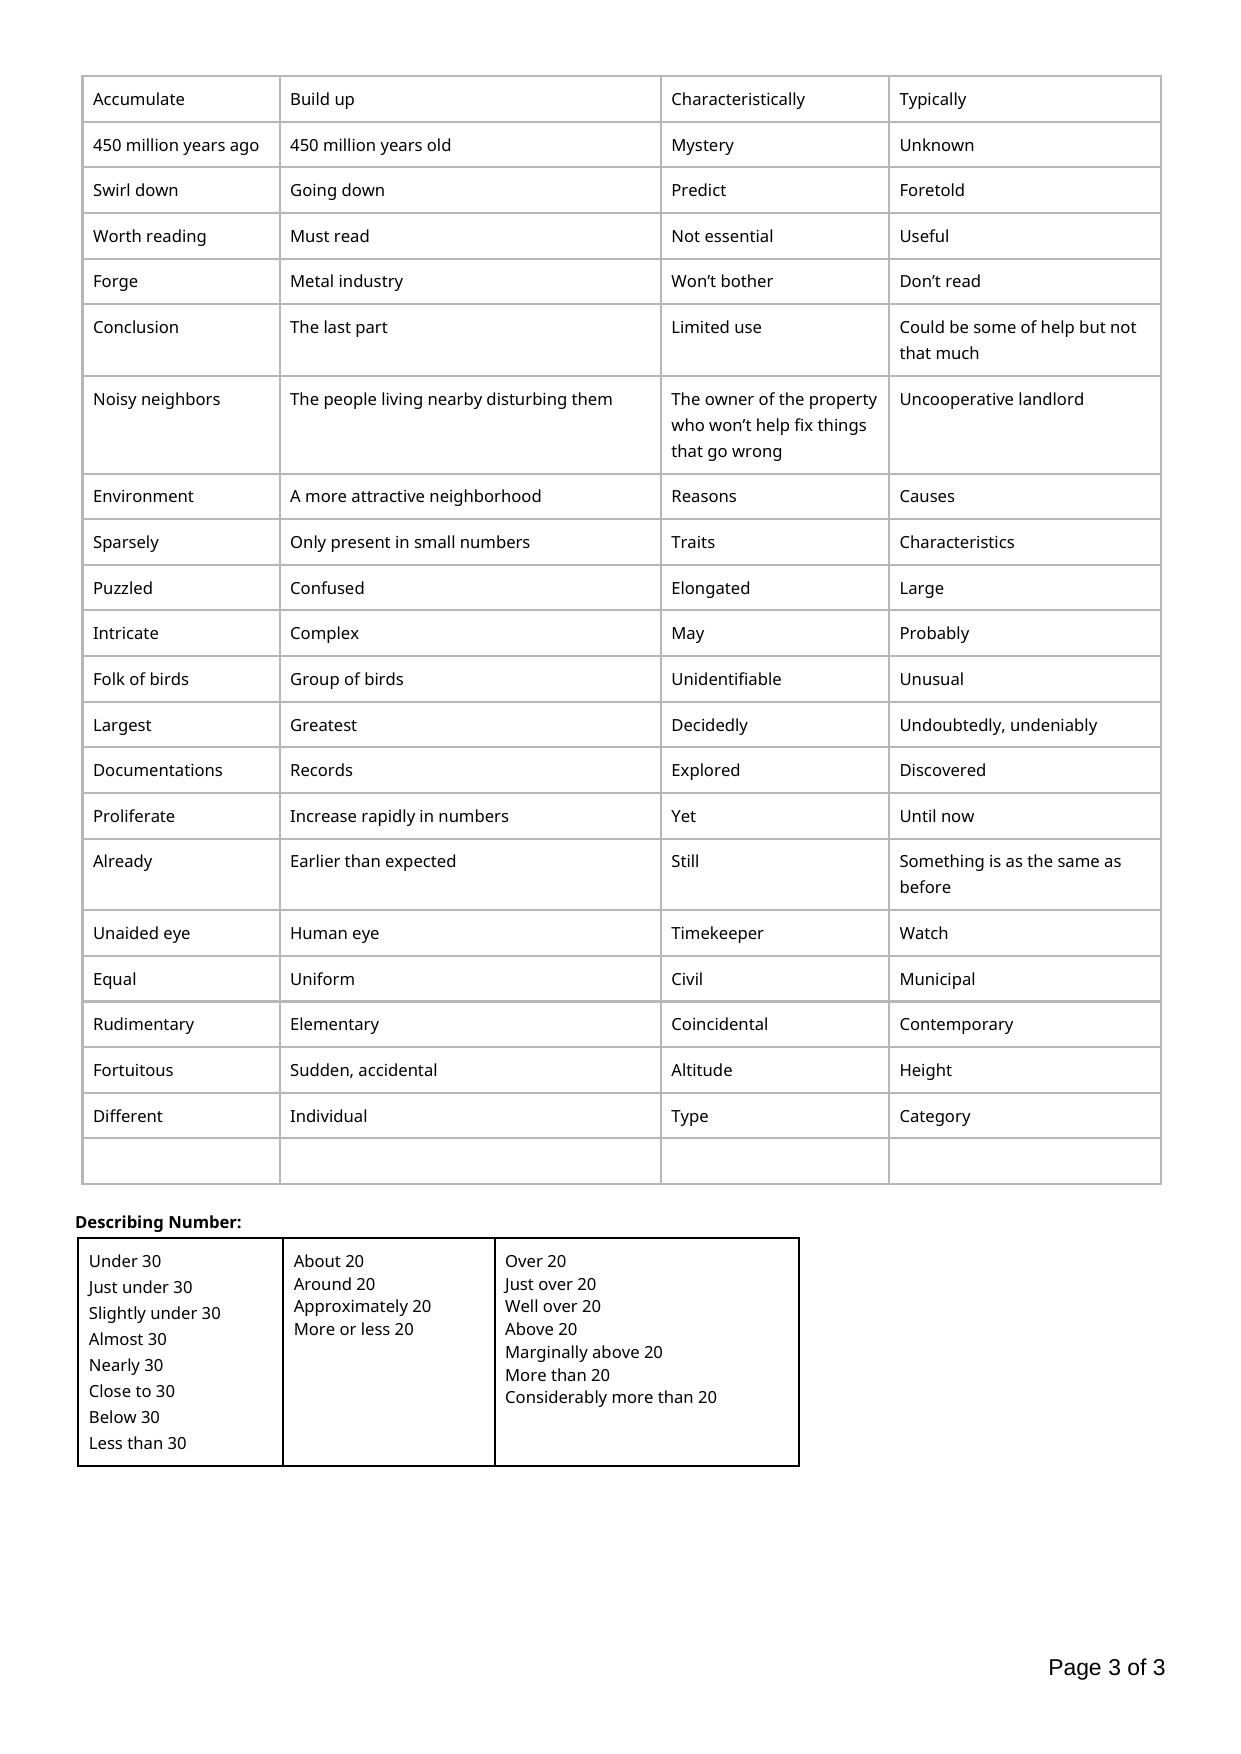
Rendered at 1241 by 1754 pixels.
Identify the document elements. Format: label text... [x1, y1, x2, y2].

table_cell Swirl down [84, 168, 279, 212]
table_cell A more attractive neighborhood [281, 475, 660, 518]
table_cell Altitude [662, 1048, 888, 1092]
table_cell Something is as the same as before [890, 840, 1160, 909]
table_cell [281, 1139, 660, 1183]
table_cell Coincidental [662, 1003, 888, 1046]
table_cell Conclusion [84, 305, 279, 375]
table_cell Forge [84, 260, 279, 303]
table_cell Still [662, 840, 888, 909]
table_cell The last part [281, 305, 660, 375]
table_cell [662, 1139, 888, 1183]
table_cell Timekeeper [662, 911, 888, 955]
table_cell Traits [662, 520, 888, 564]
table_cell Proliferate [84, 794, 279, 837]
table_cell Municipal [890, 957, 1160, 1000]
table_cell Unidentifiable [662, 657, 888, 701]
table_cell Elongated [662, 566, 888, 609]
table_cell Build up [281, 77, 660, 121]
table_cell Category [890, 1094, 1160, 1137]
table_cell Typically [890, 77, 1160, 121]
table_cell Characteristics [890, 520, 1160, 564]
table_cell Noisy neighbors [84, 377, 279, 472]
table_cell Accumulate [84, 77, 279, 121]
table_cell Documentations [84, 748, 279, 792]
table_cell [84, 1139, 279, 1183]
table_cell Going down [281, 168, 660, 212]
table_cell Yet [662, 794, 888, 837]
table_cell Intricate [84, 611, 279, 655]
table_cell [890, 1139, 1160, 1183]
table_cell Folk of birds [84, 657, 279, 701]
table_cell May [662, 611, 888, 655]
table_cell Undoubtedly, undeniably [890, 703, 1160, 746]
table_cell Puzzled [84, 566, 279, 609]
table_cell Must read [281, 214, 660, 257]
table_cell Height [890, 1048, 1160, 1092]
table_cell Civil [662, 957, 888, 1000]
table_cell Type [662, 1094, 888, 1137]
table_cell Different [84, 1094, 279, 1137]
table_cell Unusual [890, 657, 1160, 701]
table_cell Sparsely [84, 520, 279, 564]
table_cell Human eye [281, 911, 660, 955]
table_cell Increase rapidly in numbers [281, 794, 660, 837]
table_cell Characteristically [662, 77, 888, 121]
table_cell Greatest [281, 703, 660, 746]
table_header About 20 Around 20 Approximately 20 More or less 20 [284, 1239, 494, 1465]
table_cell Causes [890, 475, 1160, 518]
table_cell Probably [890, 611, 1160, 655]
table_cell Until now [890, 794, 1160, 837]
table_cell Could be some of help but not that much [890, 305, 1160, 375]
table_cell Records [281, 748, 660, 792]
table_cell The owner of the property who won’t help fix things that go wrong [662, 377, 888, 472]
table_cell Metal industry [281, 260, 660, 303]
table_cell Environment [84, 475, 279, 518]
table_cell Elementary [281, 1003, 660, 1046]
table_header Over 20 Just over 20 Well over 20 Above 20 Marginally above 20 More than 20 Considerably more than 20 [496, 1239, 798, 1465]
table_cell 450 million years old [281, 123, 660, 166]
table_cell Won’t bother [662, 260, 888, 303]
table_cell Unaided eye [84, 911, 279, 955]
table_cell The people living nearby disturbing them [281, 377, 660, 472]
table_cell Useful [890, 214, 1160, 257]
table_cell Unknown [890, 123, 1160, 166]
table_cell Limited use [662, 305, 888, 375]
table_cell Not essential [662, 214, 888, 257]
table_cell Already [84, 840, 279, 909]
table_cell Rudimentary [84, 1003, 279, 1046]
table_cell Uniform [281, 957, 660, 1000]
table_cell Confused [281, 566, 660, 609]
table_cell Contemporary [890, 1003, 1160, 1046]
table_cell Predict [662, 168, 888, 212]
table_cell Large [890, 566, 1160, 609]
table_cell Discovered [890, 748, 1160, 792]
table_cell Complex [281, 611, 660, 655]
table_cell Worth reading [84, 214, 279, 257]
table_cell Group of birds [281, 657, 660, 701]
table_cell Watch [890, 911, 1160, 955]
table_header Under 30 Just under 30 Slightly under 30 Almost 30 Nearly 30 Close to 30 Below 30 Less than 30 [79, 1239, 282, 1465]
text Describing Number: [75, 1211, 1165, 1234]
table_cell Largest [84, 703, 279, 746]
table_cell Earlier than expected [281, 840, 660, 909]
table_cell Equal [84, 957, 279, 1000]
table_cell Mystery [662, 123, 888, 166]
table_cell Only present in small numbers [281, 520, 660, 564]
table_cell Decidedly [662, 703, 888, 746]
table_cell Foretold [890, 168, 1160, 212]
table_cell Sudden, accidental [281, 1048, 660, 1092]
table_cell Individual [281, 1094, 660, 1137]
table_cell 450 million years ago [84, 123, 279, 166]
table_cell Explored [662, 748, 888, 792]
table_cell Reasons [662, 475, 888, 518]
table_cell Don’t read [890, 260, 1160, 303]
table_cell Fortuitous [84, 1048, 279, 1092]
table_cell Uncooperative landlord [890, 377, 1160, 472]
